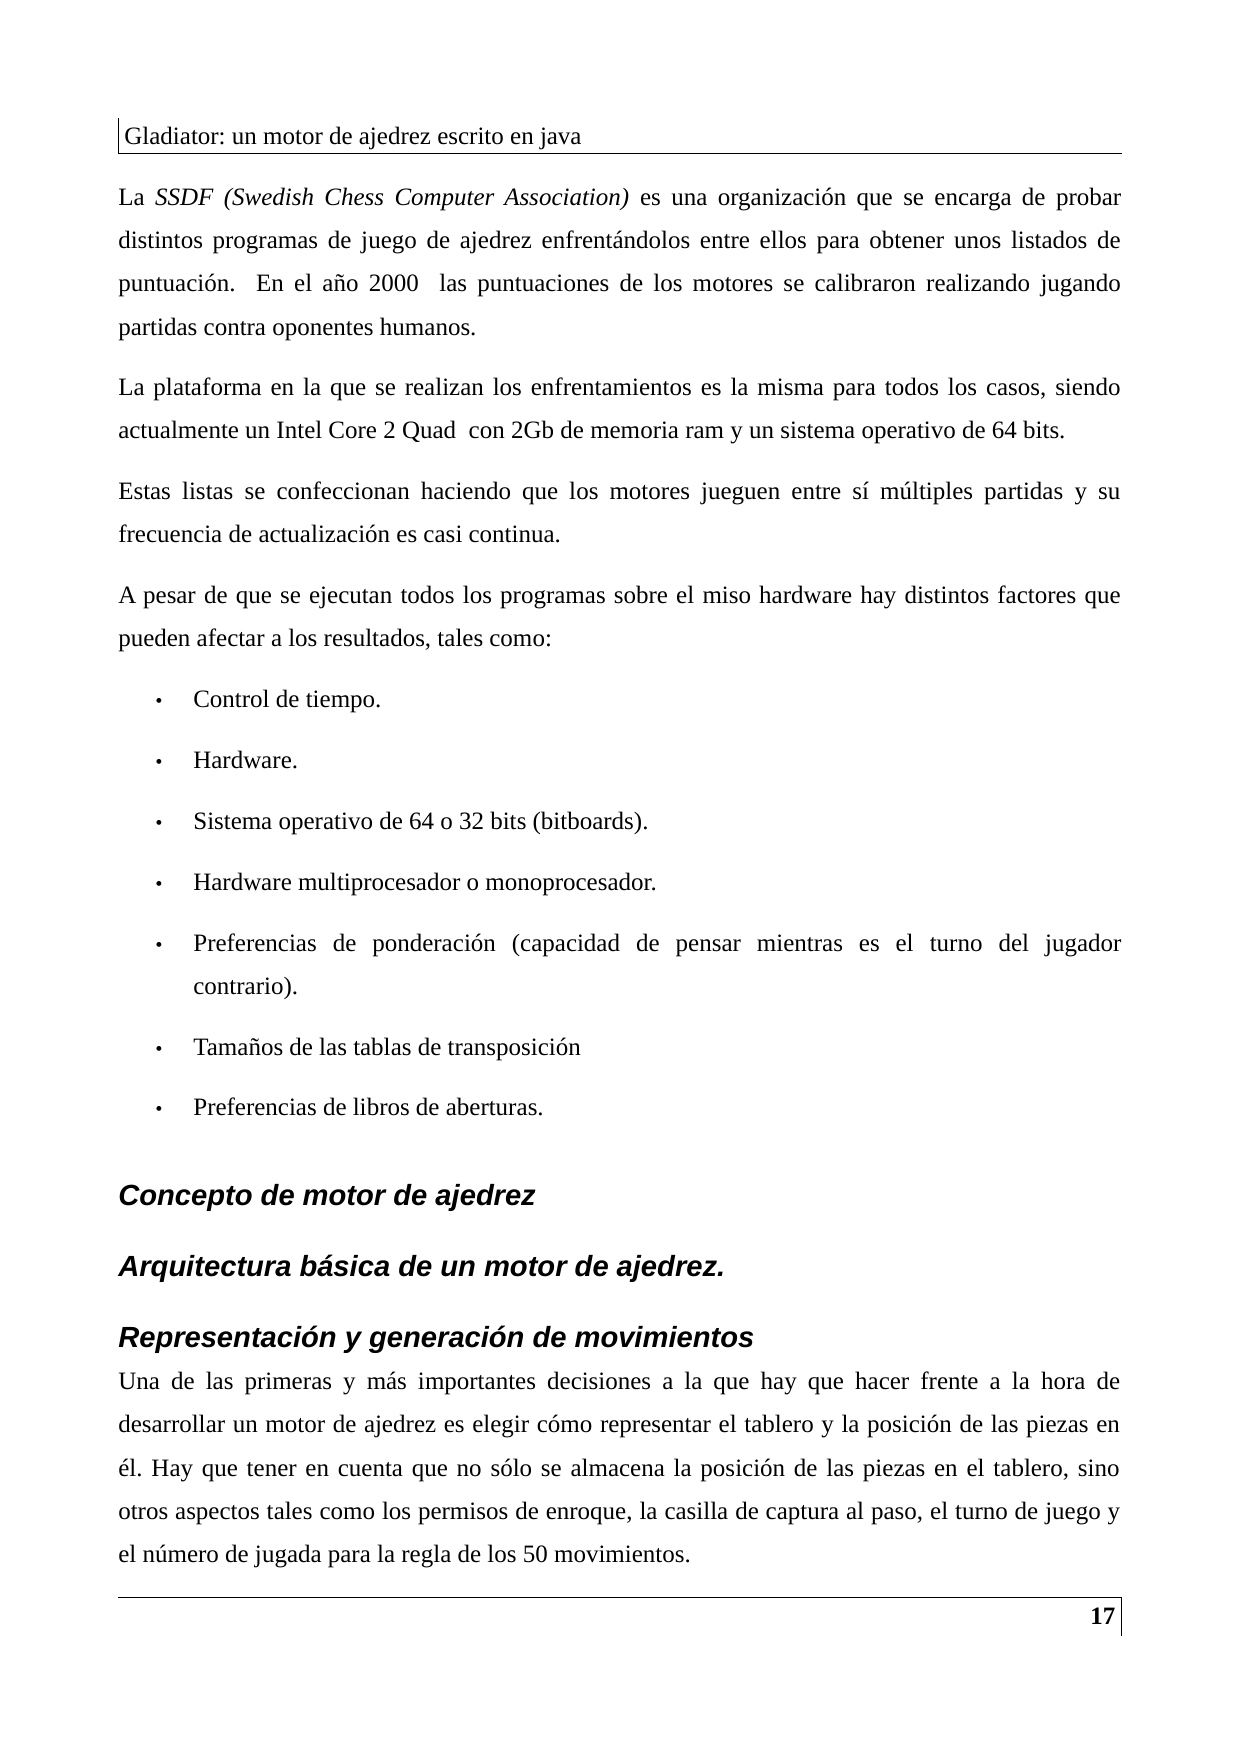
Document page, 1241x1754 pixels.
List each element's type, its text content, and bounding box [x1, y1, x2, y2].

text A pesar de que se ejecutan todos los programas sobre el miso hardware hay distintos factores que pueden afectar a los resultados, tales como: [118, 580, 1122, 652]
subtitle Concepto de motor de ajedrez [118, 1178, 1122, 1212]
list Hardware multiprocesador o monoprocesador. [156, 867, 1122, 896]
list Hardware. [156, 745, 1122, 774]
text Una de las primeras y más importantes decisiones a la que hay que hacer frente a la hora de desarrollar un motor de ajedrez es elegir cómo representar el tablero y la posición de las piezas en él. Hay que tener en cuenta que no sólo se almacena la posición de las piezas en el tablero, sino otros aspectos tales como los permisos de enroque, la casilla de captura al paso, el turno de juego y el número de jugada para la regla de los 50 movimientos. [118, 1366, 1122, 1568]
list Preferencias de ponderación (capacidad de pensar mientras es el turno del jugador contrario). [156, 928, 1122, 999]
text La SSDF (Swedish Chess Computer Association) es una organización que se encarga de probar distintos programas de juego de ajedrez enfrentándolos entre ellos para obtener unos listados de puntuación. En el año 2000 las puntuaciones de los motores se calibraron realizando jugando partidas contra oponentes humanos. [118, 182, 1122, 340]
list Tamaños de las tablas de transposición [156, 1032, 1122, 1060]
list Sistema operativo de 64 o 32 bits (bitboards). [156, 806, 1122, 835]
subtitle Representación y generación de movimientos [118, 1320, 1122, 1354]
text Estas listas se confeccionan haciendo que los motores jueguen entre sí múltiples partidas y su frecuencia de actualización es casi continua. [118, 476, 1122, 548]
subtitle Arquitectura básica de un motor de ajedrez. [118, 1249, 1122, 1283]
list Preferencias de libros de aberturas. [156, 1092, 1122, 1121]
list Control de tiempo. [156, 684, 1122, 713]
text La plataforma en la que se realizan los enfrentamientos es la misma para todos los casos, siendo actualmente un Intel Core 2 Quad con 2Gb de memoria ram y un sistema operativo de 64 bits. [118, 372, 1122, 444]
